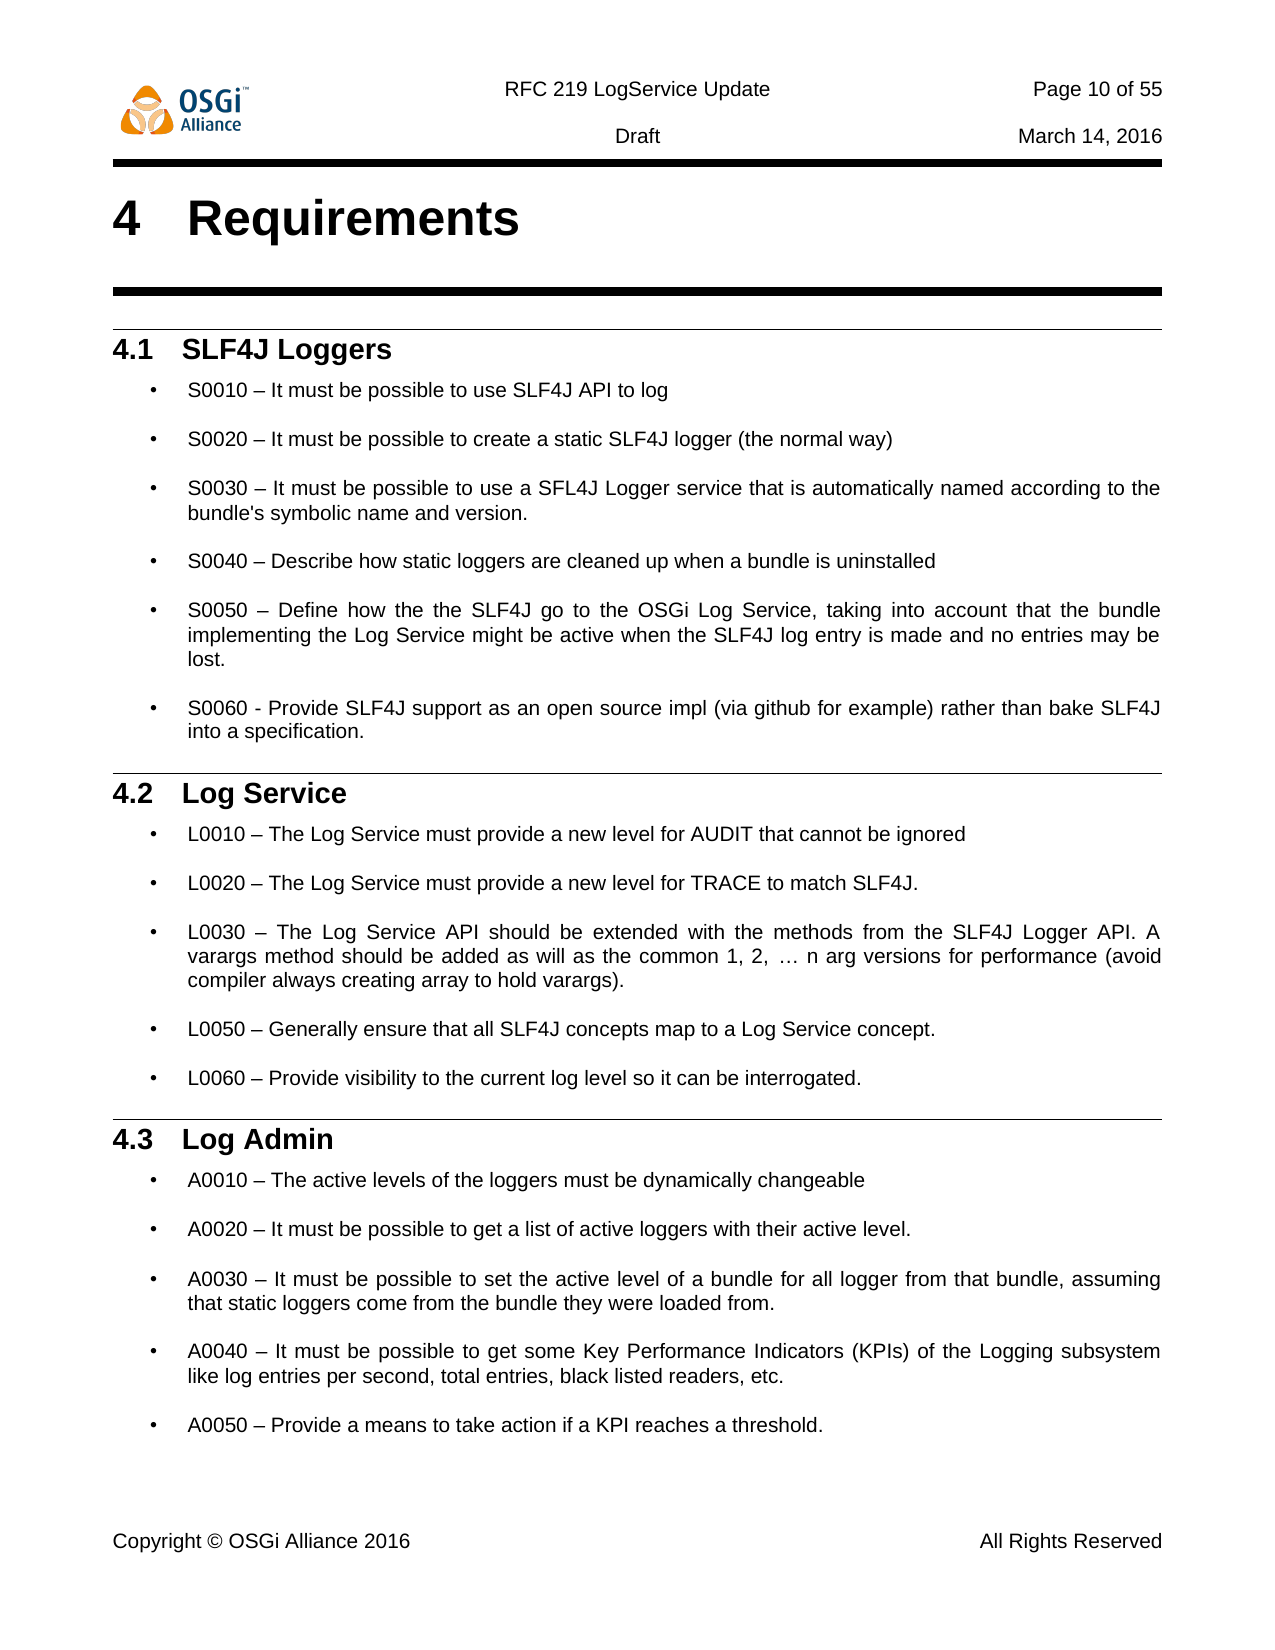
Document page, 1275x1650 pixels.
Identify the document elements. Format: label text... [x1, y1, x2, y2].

list L0030 – The Log Service API should be extended with the methods from the SLF4J Logger API. A varargs method should be added as will as the common 1, 2, … n arg versions for performance (avoid compiler always creating array to hold varargs). [150, 920, 1162, 992]
list A0040 – It must be possible to get some Key Performance Indicators (KPIs) of the Logging subsystem like log entries per second, total entries, black listed readers, etc. [150, 1339, 1162, 1387]
subtitle Requirements [112, 160, 1162, 296]
list L0020 – The Log Service must provide a new level for TRACE to match SLF4J. [150, 871, 1162, 895]
list S0020 – It must be possible to create a static SLF4J logger (the normal way) [150, 427, 1162, 451]
subtitle Log Service [112, 774, 1162, 809]
list S0040 – Describe how static loggers are cleaned up when a bundle is uninstalled [150, 549, 1162, 573]
list S0010 – It must be possible to use SLF4J API to log [150, 378, 1162, 402]
list S0050 – Define how the the SLF4J go to the OSGi Log Service, taking into account that the bundle implementing the Log Service might be active when the SLF4J log entry is made and no entries may be lost. [150, 598, 1162, 670]
picture [113, 78, 257, 142]
list L0050 – Generally ensure that all SLF4J concepts map to a Log Service concept. [150, 1017, 1162, 1041]
list L0060 – Provide visibility to the current log level so it can be interrogated. [150, 1066, 1162, 1090]
list A0030 – It must be possible to set the active level of a bundle for all logger from that bundle, assuming that static loggers come from the bundle they were loaded from. [150, 1266, 1162, 1314]
list A0010 – The active levels of the loggers must be dynamically changeable [150, 1168, 1162, 1192]
list A0050 – Provide a means to take action if a KPI reaches a threshold. [150, 1412, 1162, 1436]
list S0030 – It must be possible to use a SFL4J Logger service that is automatically named according to the bundle's symbolic name and version. [150, 476, 1162, 524]
list S0060 - Provide SLF4J support as an open source impl (via github for example) rather than bake SLF4J into a specification. [150, 695, 1162, 743]
list L0010 – The Log Service must provide a new level for AUDIT that cannot be ignored [150, 822, 1162, 846]
list A0020 – It must be possible to get a list of active loggers with their active level. [150, 1217, 1162, 1241]
subtitle SLF4J Loggers [112, 330, 1162, 366]
subtitle Log Admin [112, 1120, 1162, 1156]
